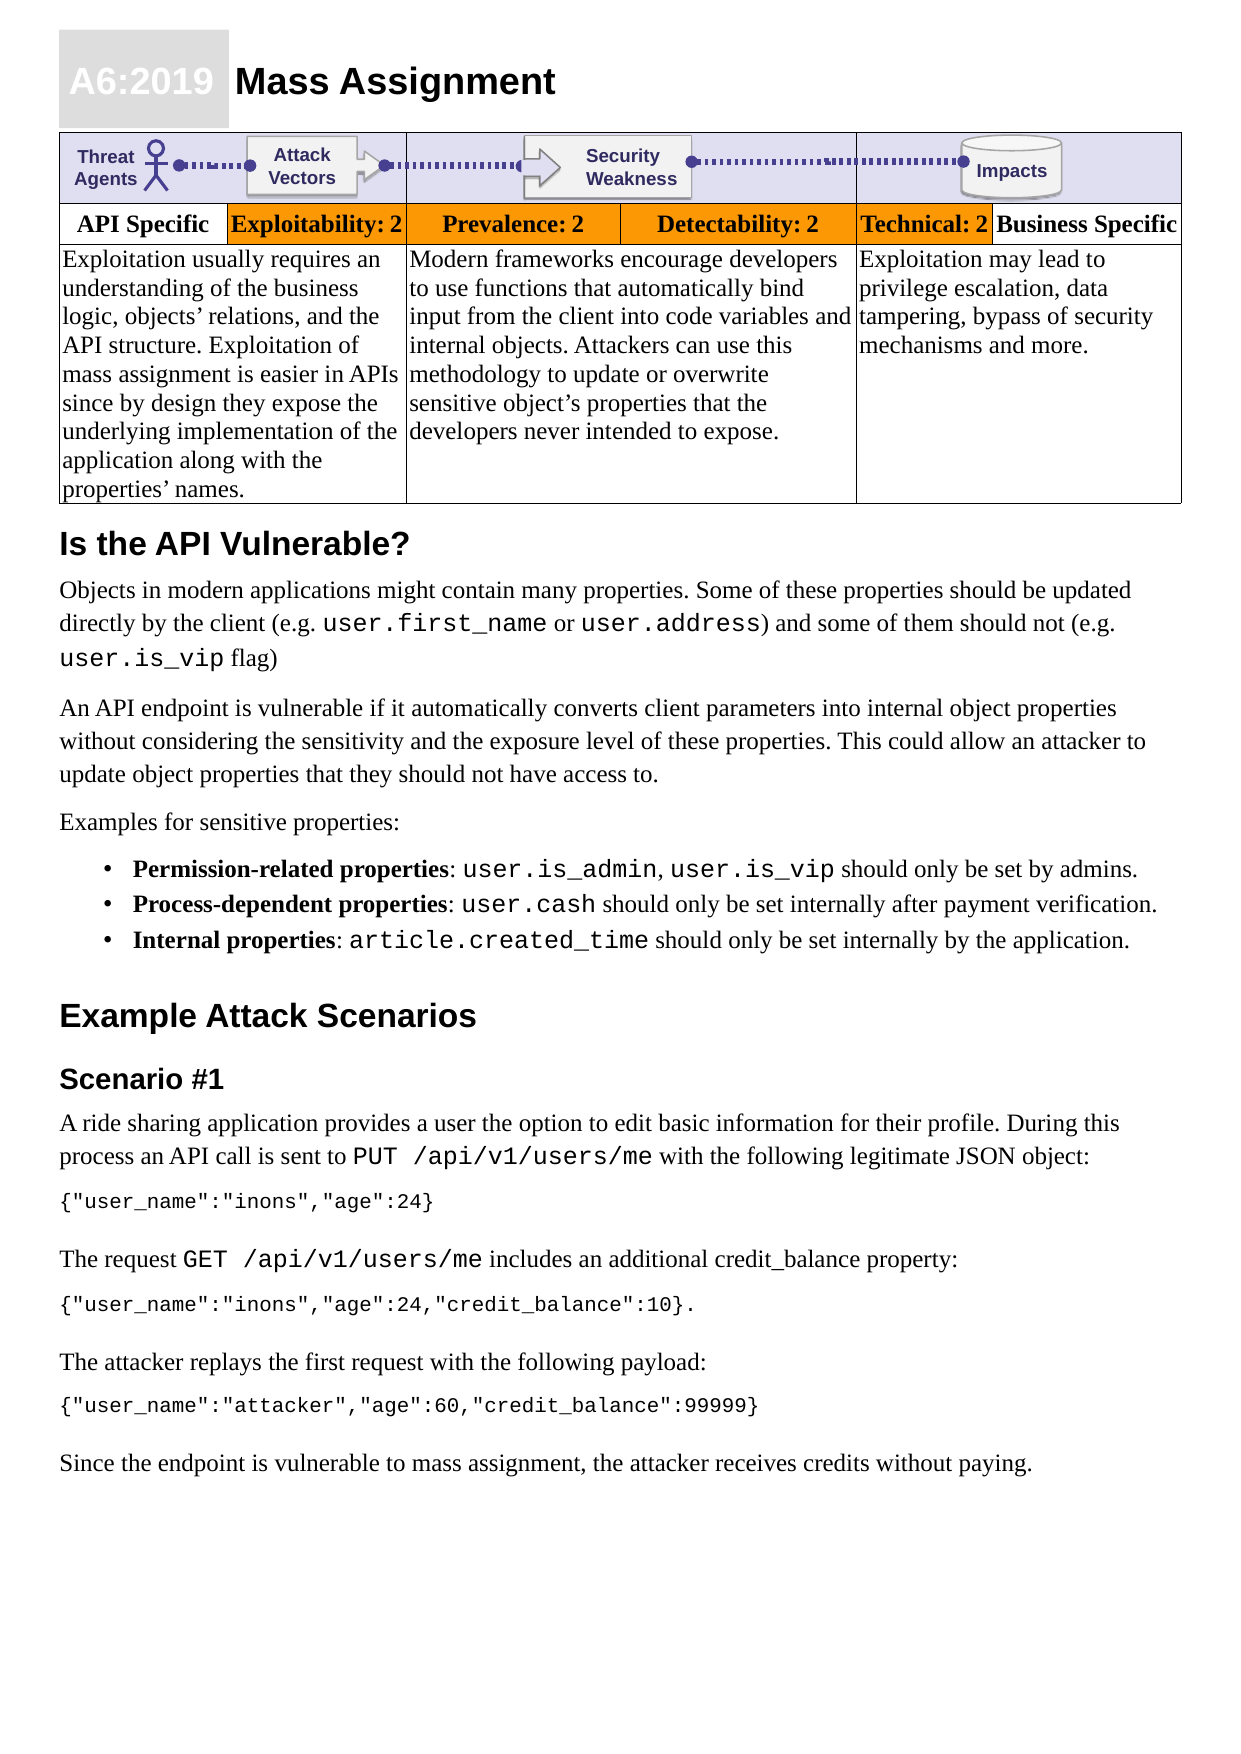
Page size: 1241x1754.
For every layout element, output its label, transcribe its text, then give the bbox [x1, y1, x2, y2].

table_cell Prevalence: 2 [407, 204, 620, 244]
list Process-dependent properties: user.cash should only be set internally after payment verification. [103, 889, 1181, 920]
list Permission-related properties: user.is_admin, user.is_vip should only be set by admins. [103, 854, 1181, 885]
text {"user_name":"inons","age":24,"credit_balance":10}. [59, 1294, 1181, 1318]
text The request GET /api/v1/users/me includes an additional credit_balance property: [59, 1244, 1181, 1275]
list Internal properties: article.created_time should only be set internally by the application. [103, 925, 1181, 956]
subtitle Scenario #1 [59, 1062, 1181, 1095]
text A ride sharing application provides a user the option to edit basic information for their profile. During this process an API call is sent to PUT /api/v1/users/me with the following legitimate JSON object: [59, 1108, 1181, 1172]
table_cell Exploitation may lead to privilege escalation, data tampering, bypass of security mechanisms and more. [857, 245, 1181, 503]
table_cell Exploitation usually requires an understanding of the business logic, objects’ relations, and the API structure. Exploitation of mass assignment is easier in APIs since by design they expose the underlying implementation of the application along with the properties’ names. [60, 245, 406, 503]
text The attacker replays the first request with the following payload: [59, 1347, 1181, 1376]
table_cell Exploitability: 2 [228, 204, 406, 244]
table_header [992, 133, 1181, 203]
table_header [227, 133, 406, 203]
subtitle Example Attack Scenarios [59, 996, 1181, 1034]
text Examples for sensitive properties: [59, 807, 1181, 835]
text Objects in modern applications might contain many properties. Some of these properties should be updated directly by the client (e.g. user.first_name or user.address) and some of them should not (e.g. user.is_vip flag) [59, 575, 1181, 674]
text Since the endpoint is vulnerable to mass assignment, the attacker receives credits without paying. [59, 1448, 1181, 1477]
subtitle Is the API Vulnerable? [59, 524, 1181, 562]
table_header [620, 133, 856, 203]
text {"user_name":"inons","age":24} [59, 1191, 1181, 1214]
table_header [60, 133, 227, 203]
table_cell API Specific [60, 204, 227, 244]
table_cell Technical: 2 [857, 204, 992, 244]
table_header [857, 133, 992, 203]
text An API endpoint is vulnerable if it automatically converts client parameters into internal object properties without considering the sensitivity and the exposure level of these properties. This could allow an attacker to update object properties that they should not have access to. [59, 693, 1181, 788]
text {"user_name":"attacker","age":60,"credit_balance":99999} [59, 1395, 1181, 1418]
table_cell Modern frameworks encourage developers to use functions that automatically bind input from the client into code variables and internal objects. Attackers can use this methodology to update or overwrite sensitive object’s properties that the developers never intended to expose. [407, 245, 856, 503]
table_cell Detectability: 2 [621, 204, 856, 244]
table_header [407, 133, 620, 203]
table_cell Business Specific [993, 204, 1181, 244]
